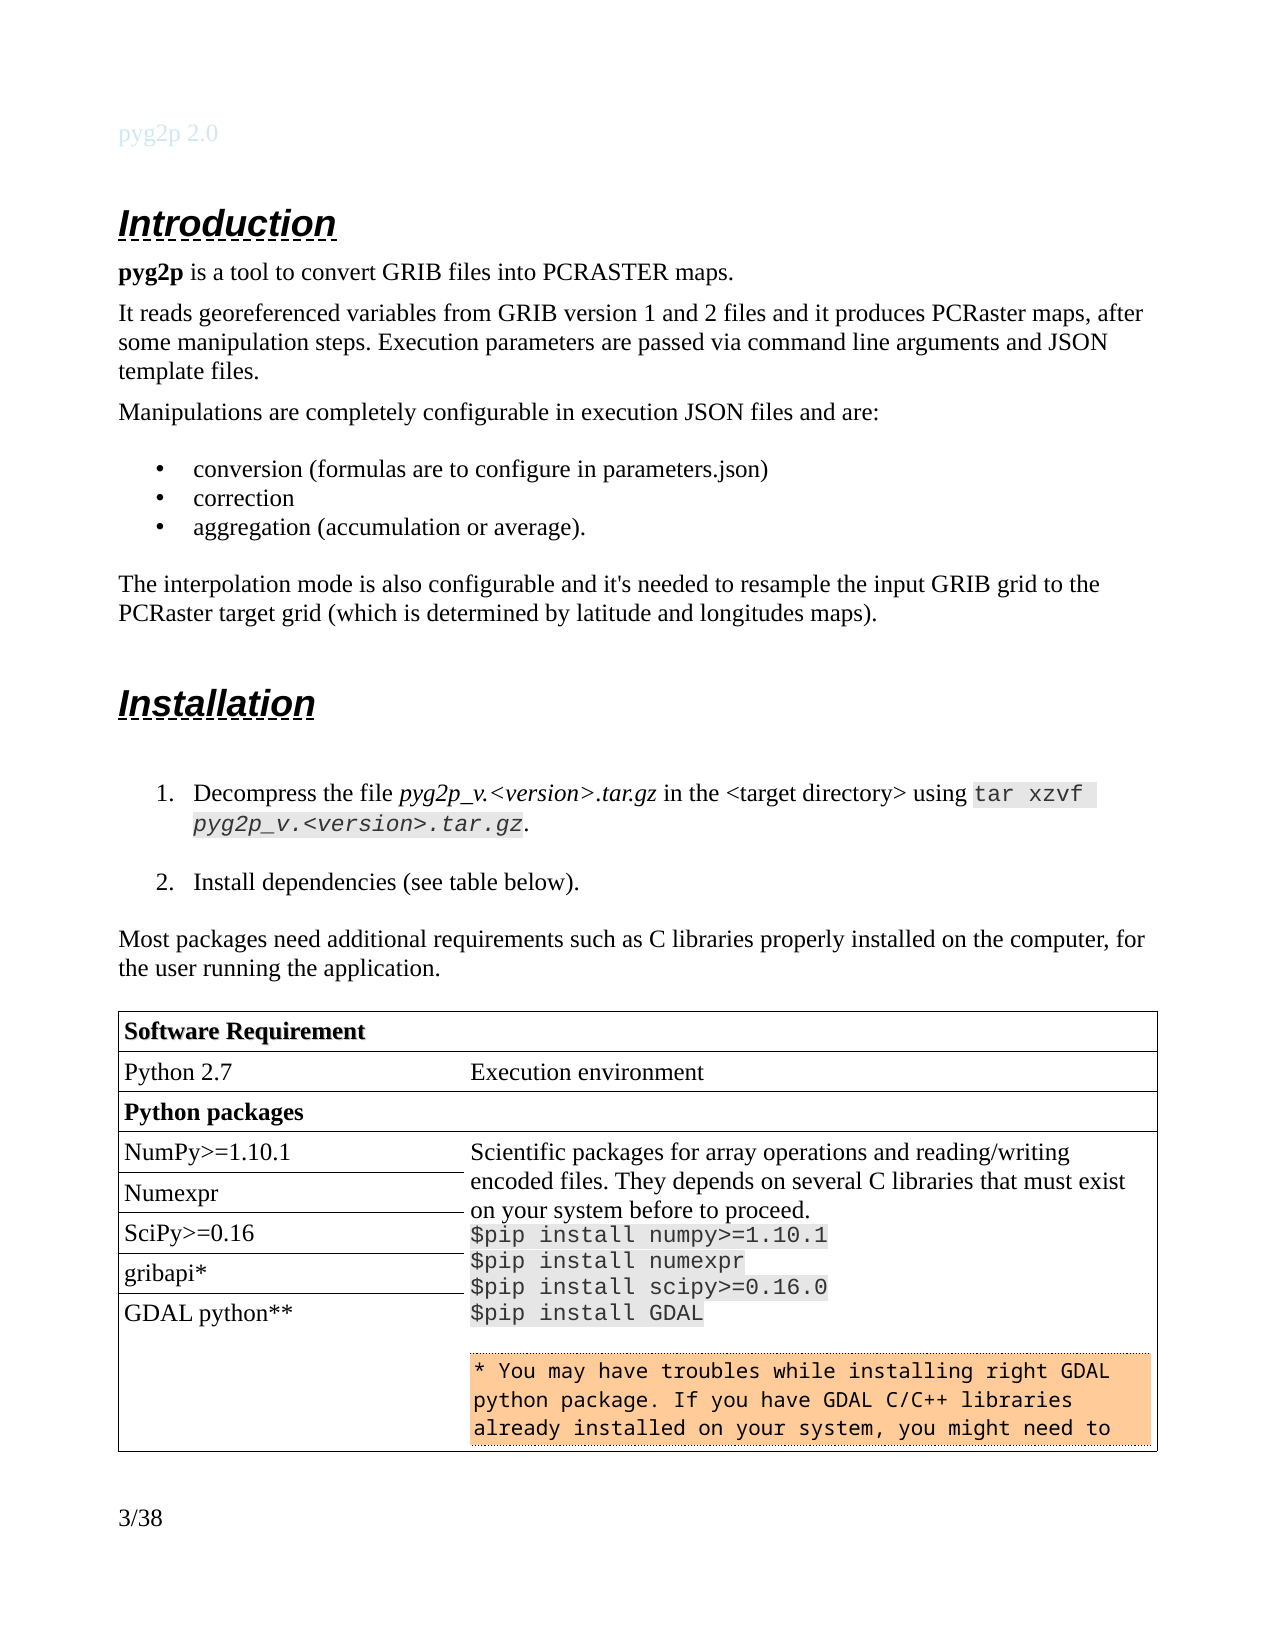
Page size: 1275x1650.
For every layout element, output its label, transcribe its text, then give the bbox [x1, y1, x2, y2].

table_cell Python packages [119, 1092, 1157, 1131]
text Manipulations are completely configurable in execution JSON files and are: [118, 397, 1157, 426]
list Decompress the file pyg2p_v.<version>.tar.gz in the <target directory> using tar xzvf pyg2p_v.<version>.tar.gz. [156, 778, 1157, 867]
text Most packages need additional requirements such as C libraries properly installed on the computer, for the user running the application. [118, 924, 1157, 982]
table_cell Numexpr [119, 1173, 464, 1212]
list correction [156, 483, 1157, 512]
table_cell gribapi* [119, 1254, 464, 1293]
list aggregation (accumulation or average). [156, 512, 1157, 541]
subtitle Installation [118, 681, 1157, 724]
table_cell SciPy>=0.16 [119, 1213, 464, 1252]
table_header Software Requirement [119, 1012, 1157, 1051]
table_cell NumPy>=1.10.1 [119, 1132, 464, 1172]
table_cell Scientific packages for array operations and reading/writing encoded files. They depends on several C libraries that must exist on your system before to proceed. $pip install numpy>=1.10.1 $pip install numexpr $pip install scipy>=0.16.0 $pip install GDAL * You may have troubles while installing right GDAL python package. If you have GDAL C/C++ libraries already installed on your system, you might need to [464, 1132, 1157, 1451]
text pyg2p is a tool to convert GRIB files into PCRASTER maps. [118, 257, 1157, 286]
list conversion (formulas are to configure in parameters.json) [156, 454, 1157, 483]
table_cell Python 2.7 [119, 1052, 464, 1091]
text It reads georeferenced variables from GRIB version 1 and 2 files and it produces PCRaster maps, after some manipulation steps. Execution parameters are passed via command line arguments and JSON template files. [118, 298, 1157, 384]
subtitle Introduction [118, 201, 1157, 244]
table_cell GDAL python** [119, 1294, 464, 1451]
text The interpolation mode is also configurable and it's needed to resample the input GRIB grid to the PCRaster target grid (which is determined by latitude and longitudes maps). [118, 569, 1157, 627]
table_cell Execution environment [464, 1052, 1157, 1091]
list Install dependencies (see table below). [156, 867, 1157, 896]
